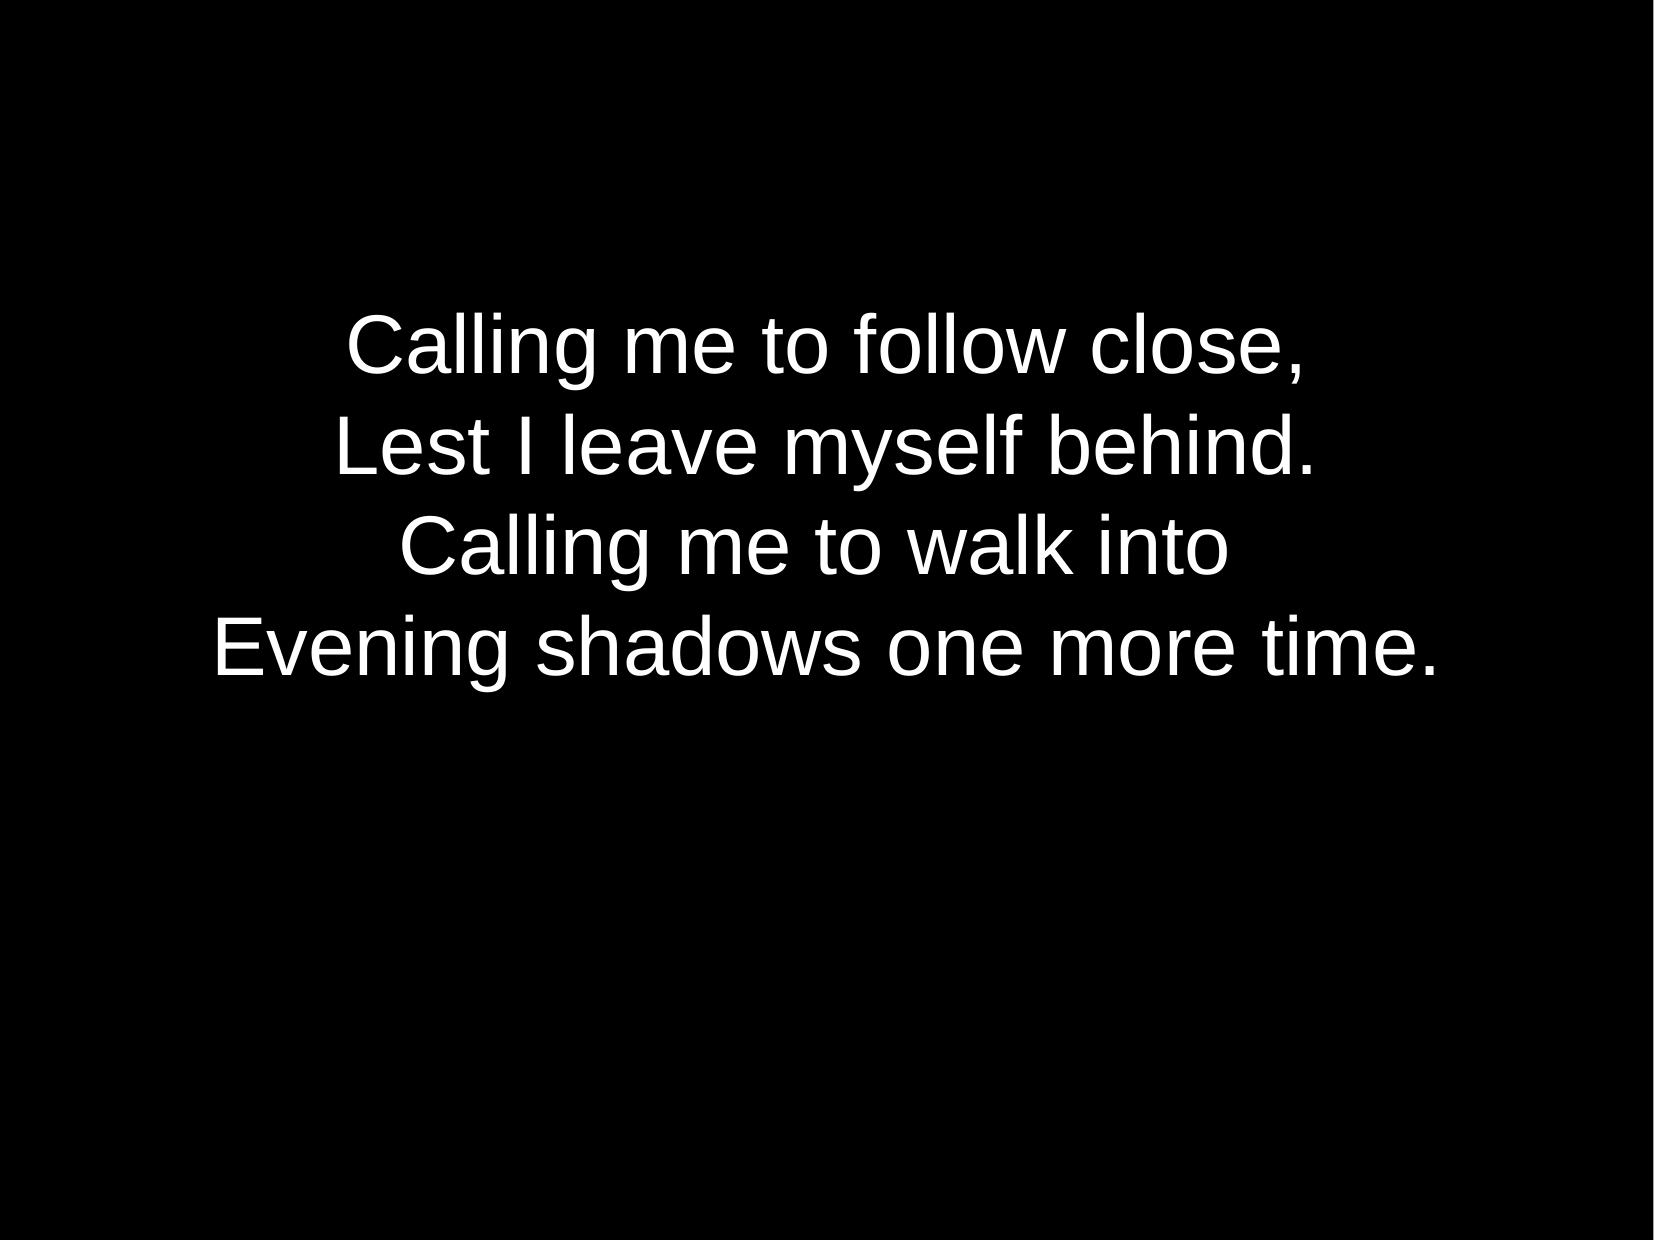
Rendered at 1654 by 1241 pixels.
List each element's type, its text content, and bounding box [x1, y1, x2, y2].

list Calling me to follow close, Lest I leave myself behind. Calling me to walk into Evening shadows one more time. [0, 307, 1654, 1027]
